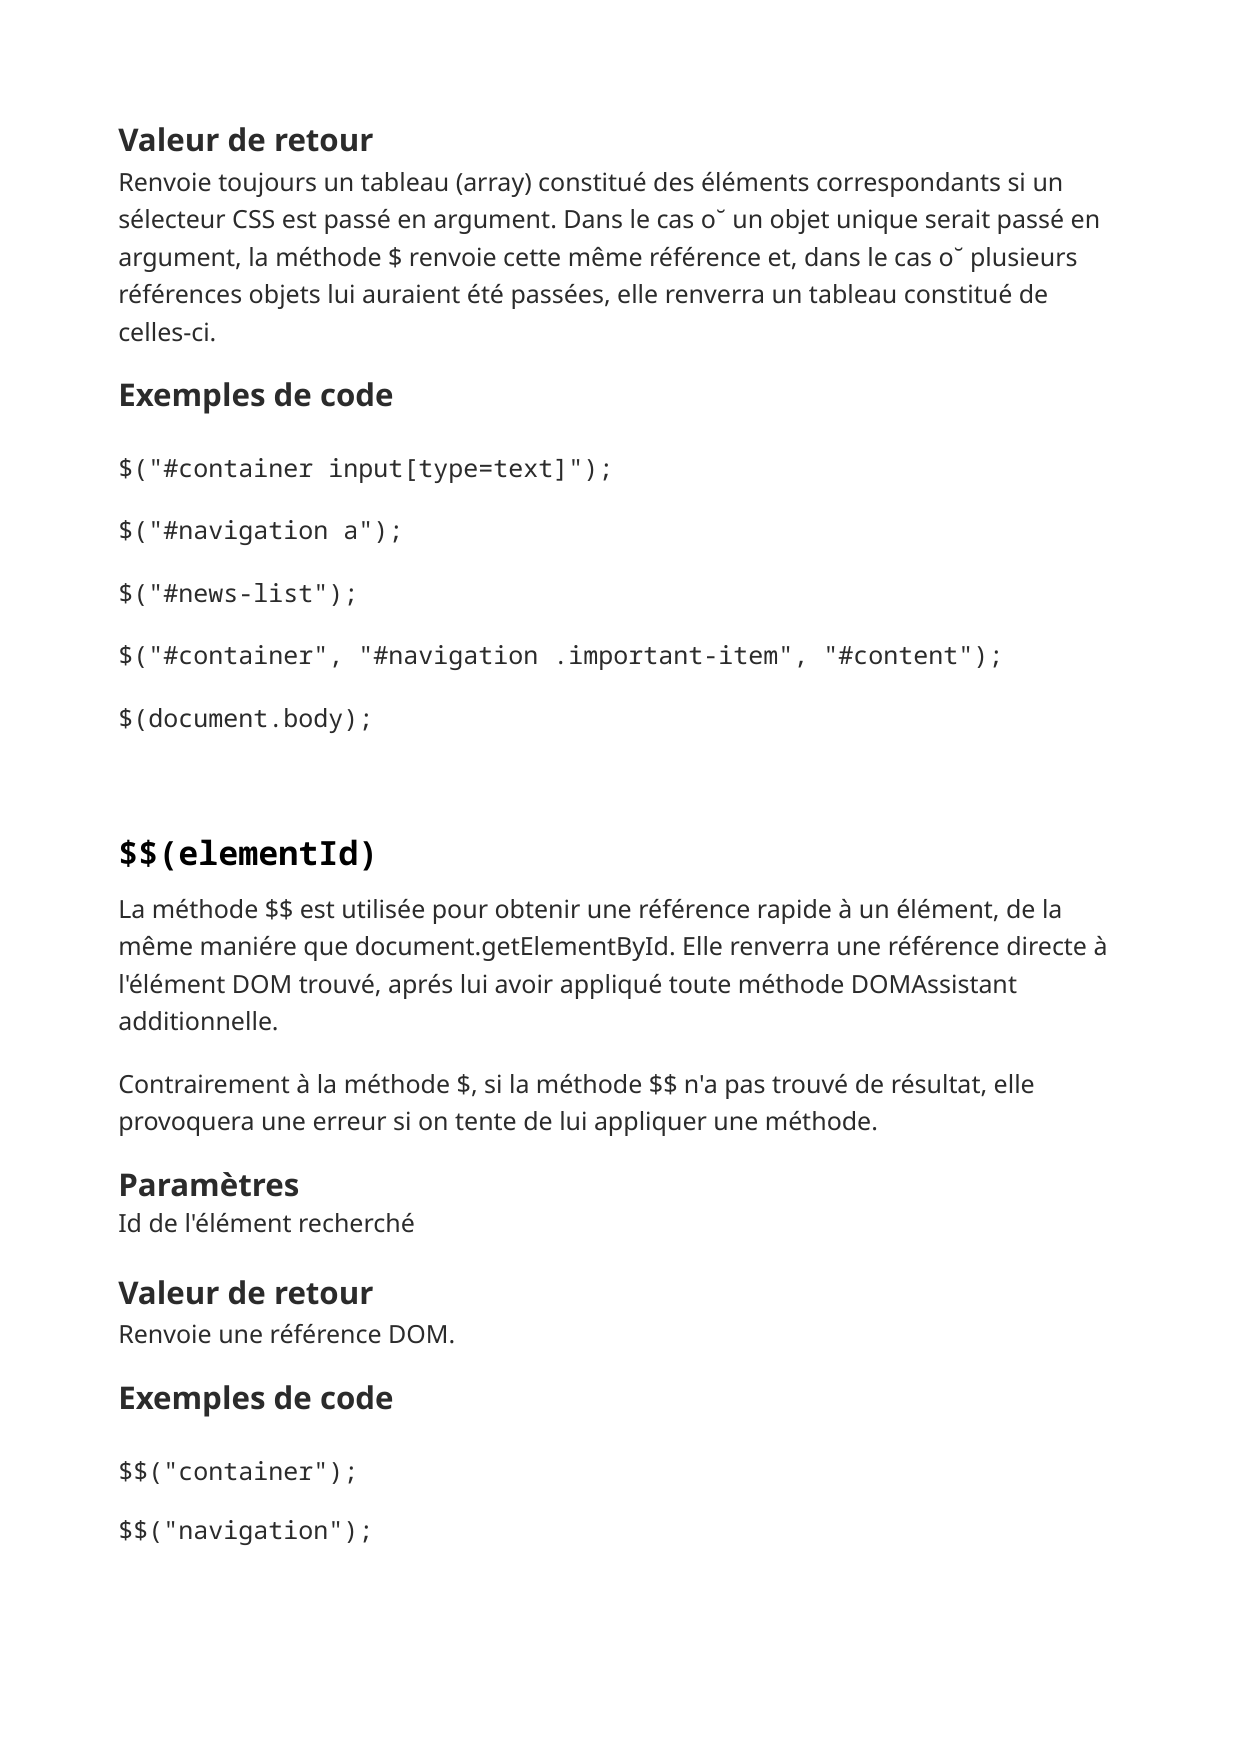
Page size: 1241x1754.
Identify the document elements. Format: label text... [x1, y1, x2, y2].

text $("#news-list"); [118, 572, 1122, 609]
text $(document.body); [118, 697, 1122, 734]
text $("#navigation a"); [118, 509, 1122, 547]
text La méthode $$ est utilisée pour obtenir une référence rapide à un élément, de la même maniére que document.getElementById. Elle renverra une référence directe à l'élément DOM trouvé, aprés lui avoir appliqué toute méthode DOMAssistant additionnelle. [118, 888, 1122, 1038]
text $$("navigation"); [118, 1512, 1122, 1604]
text $$("container"); [118, 1450, 1122, 1487]
subtitle $$(elementId) [118, 784, 1122, 875]
text Exemples de code [118, 1376, 1122, 1418]
text $("#container", "#navigation .important-item", "#content"); [118, 634, 1122, 672]
text Exemples de code [118, 373, 1122, 416]
text Valeur de retour Renvoie toujours un tableau (array) constitué des éléments correspondants si un sélecteur CSS est passé en argument. Dans le cas o˘ un objet unique serait passé en argument, la méthode $ renvoie cette même référence et, dans le cas o˘ plusieurs références objets lui auraient été passées, elle renverra un tableau constitué de celles-ci. [118, 118, 1122, 348]
text $("#container input[type=text]"); [118, 447, 1122, 484]
text Paramètres Id de l'élément recherché [118, 1163, 1122, 1239]
text Contrairement à la méthode $, si la méthode $$ n'a pas trouvé de résultat, elle provoquera une erreur si on tente de lui appliquer une méthode. [118, 1063, 1122, 1138]
text Valeur de retour Renvoie une référence DOM. [118, 1271, 1122, 1351]
